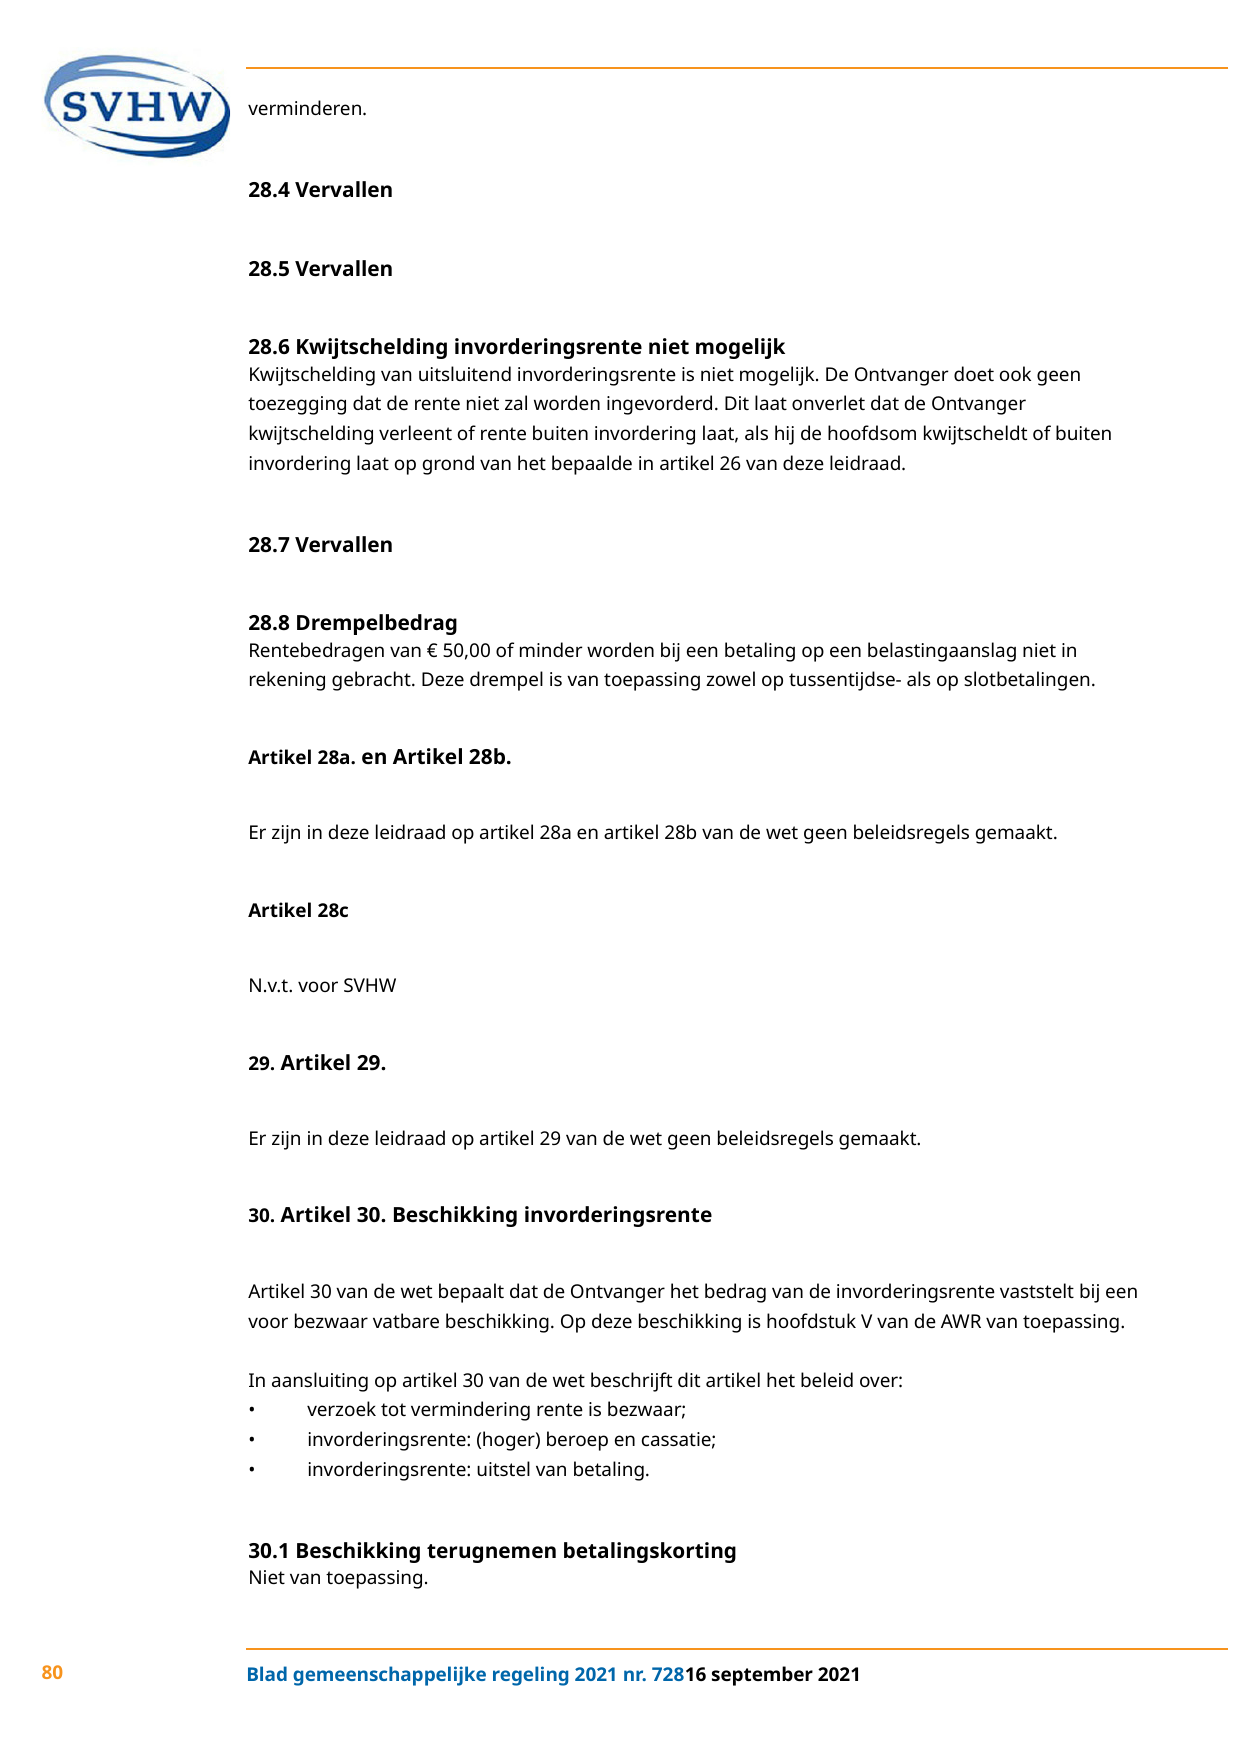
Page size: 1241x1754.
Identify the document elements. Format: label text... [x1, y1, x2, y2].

text Artikel 30 van de wet bepaalt dat de Ontvanger het bedrag van de invorderingsrente vaststelt bij een voor bezwaar vatbare beschikking. Op deze beschikking is hoofdstuk V van de AWR van toepassing. [248, 1278, 1152, 1333]
text Er zijn in deze leidraad op artikel 28a en artikel 28b van de wet geen beleidsregels gemaakt. [248, 819, 1152, 845]
text 28.7 Vervallen [248, 530, 1152, 558]
text 28.4 Vervallen [248, 175, 1152, 203]
text verminderen. [248, 95, 1152, 121]
text 29. Artikel 29. [248, 1048, 1152, 1076]
list invorderingsrente: (hoger) beroep en cassatie; [248, 1426, 1152, 1452]
text N.v.t. voor SVHW [248, 972, 1152, 998]
text Artikel 28c [248, 895, 1152, 923]
text 28.5 Vervallen [248, 254, 1152, 282]
picture [41, 47, 231, 172]
text Artikel 28a. en Artikel 28b. [248, 742, 1152, 770]
list verzoek tot vermindering rente is bezwaar; [248, 1397, 1152, 1422]
list invorderingsrente: uitstel van betaling. [248, 1456, 1152, 1481]
text 28.6 Kwijtschelding invorderingsrente niet mogelijk [248, 332, 1152, 361]
text 28.8 Drempelbedrag [248, 608, 1152, 637]
text 30. Artikel 30. Beschikking invorderingsrente [248, 1201, 1152, 1229]
text Rentebedragen van € 50,00 of minder worden bij een betaling op een belastingaanslag niet in rekening gebracht. Deze drempel is van toepassing zowel op tussentijdse- als op slotbetalingen. [248, 637, 1152, 692]
text Er zijn in deze leidraad op artikel 29 van de wet geen beleidsregels gemaakt. [248, 1125, 1152, 1151]
text 30.1 Beschikking terugnemen betalingskorting [248, 1536, 1152, 1564]
text In aansluiting op artikel 30 van de wet beschrijft dit artikel het beleid over: [248, 1367, 1152, 1393]
text Niet van toepassing. [248, 1564, 1152, 1590]
text Kwijtschelding van uitsluitend invorderingsrente is niet mogelijk. De Ontvanger doet ook geen toezegging dat de rente niet zal worden ingevorderd. Dit laat onverlet dat de Ontvanger kwijtschelding verleent of rente buiten invordering laat, als hij de hoofdsom kwijtscheldt of buiten invordering laat op grond van het bepaalde in artikel 26 van deze leidraad. [248, 361, 1152, 475]
